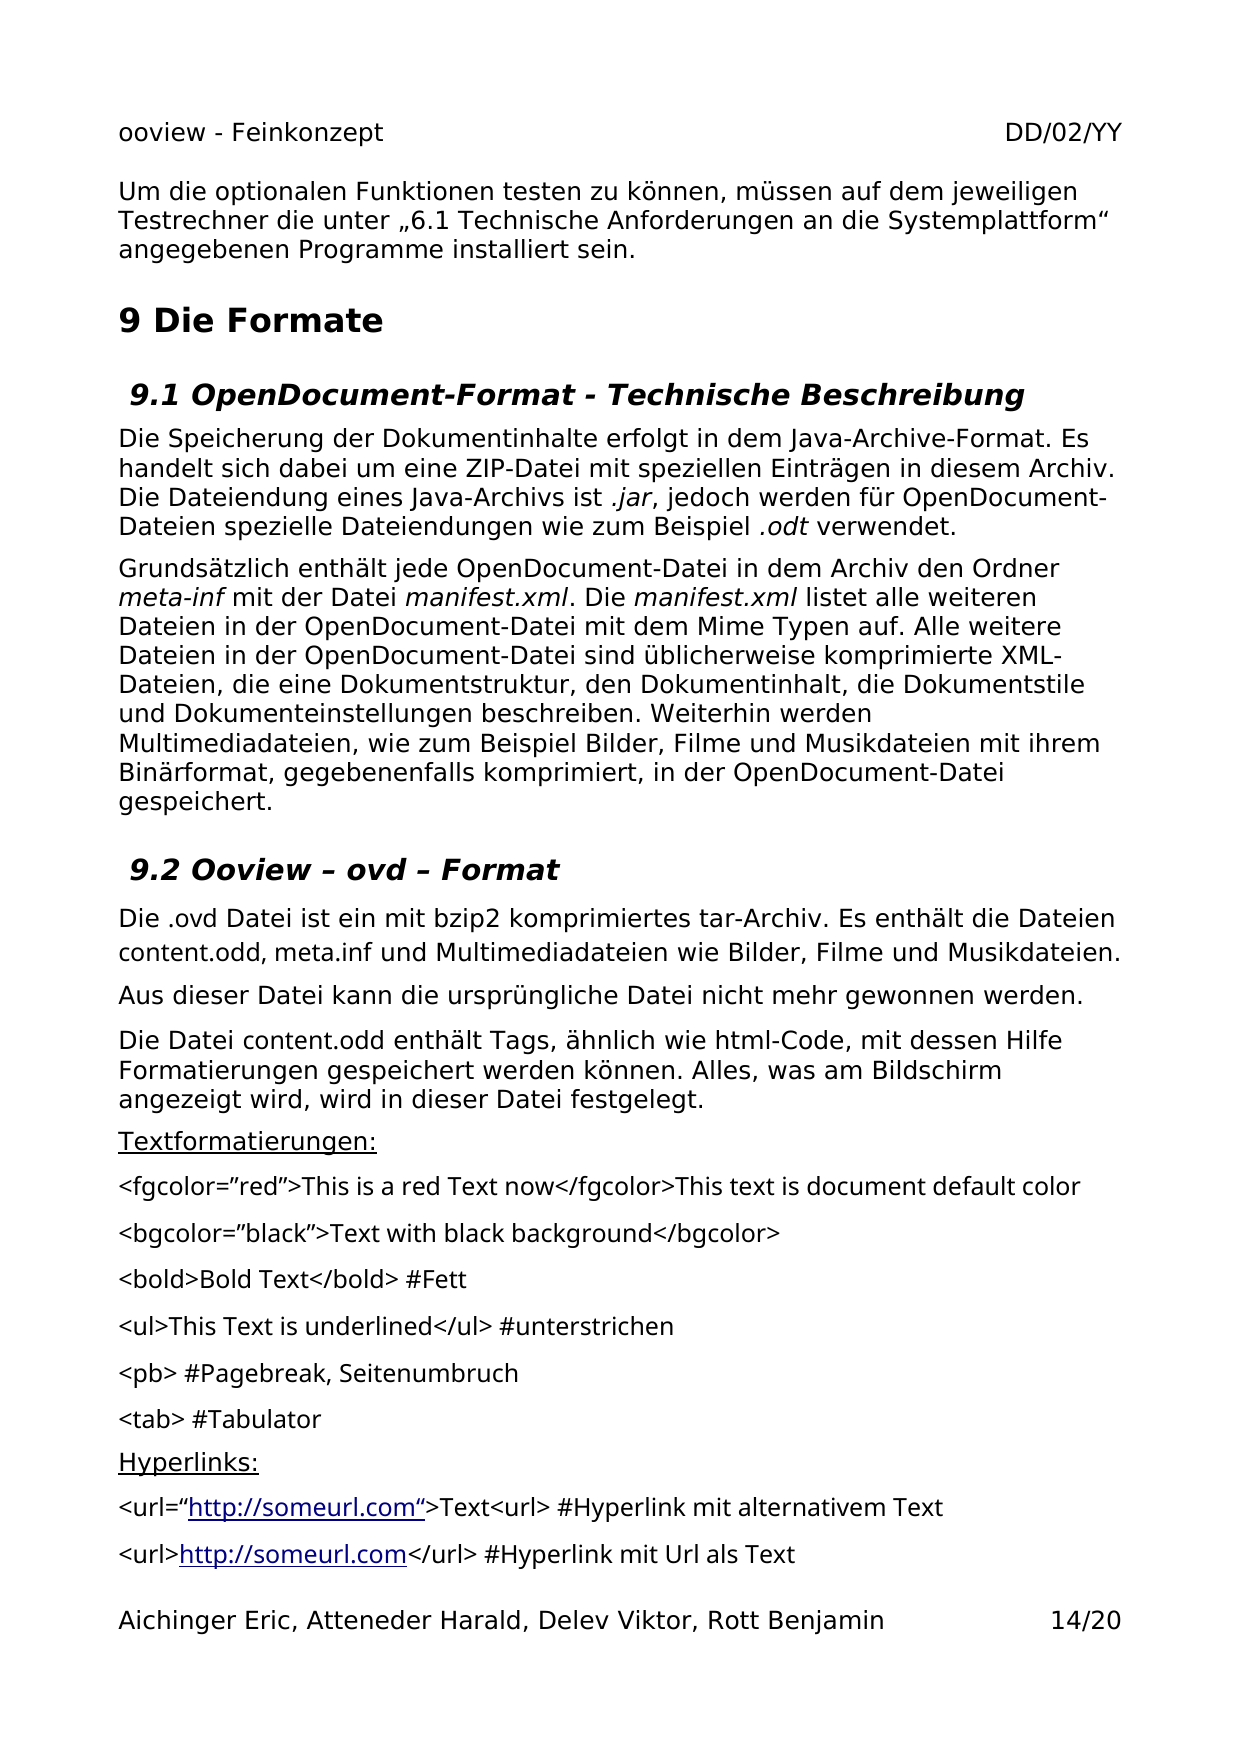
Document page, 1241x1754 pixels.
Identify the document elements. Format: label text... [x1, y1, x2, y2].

text Die Datei content.odd enthält Tags, ähnlich wie html-Code, mit dessen Hilfe Formatierungen gespeichert werden können. Alles, was am Bildschirm angezeigt wird, wird in dieser Datei festgelegt. [118, 1022, 1122, 1115]
text <url=“http://someurl.com“>Text<url> #Hyperlink mit alternativem Text [118, 1490, 1122, 1524]
text <pb> #Pagebreak, Seitenumbruch [118, 1355, 1122, 1389]
subtitle OpenDocument-Format - Technische Beschreibung [118, 378, 1122, 412]
text <bold>Bold Text</bold> #Fett [118, 1262, 1122, 1296]
subtitle Die Formate [118, 302, 1122, 341]
text <fgcolor=”red”>This is a red Text now</fgcolor>This text is document default color [118, 1169, 1122, 1203]
text Grundsätzlich enthält jede OpenDocument-Datei in dem Archiv den Ordner meta-inf mit der Datei manifest.xml. Die manifest.xml listet alle weiteren Dateien in der OpenDocument-Datei mit dem Mime Typen auf. Alle weitere Dateien in der OpenDocument-Datei sind üblicherweise komprimierte XML-Dateien, die eine Dokumentstruktur, den Dokumentinhalt, die Dokumentstile und Dokumenteinstellungen beschreiben. Weiterhin werden Multimediadateien, wie zum Beispiel Bilder, Filme und Musikdateien mit ihrem Binärformat, gegebenenfalls komprimiert, in der OpenDocument-Datei gespeichert. [118, 554, 1122, 816]
text <url>http://someurl.com</url> #Hyperlink mit Url als Text [118, 1537, 1122, 1571]
text Aus dieser Datei kann die ursprüngliche Datei nicht mehr gewonnen werden. [118, 981, 1122, 1010]
text Textformatierungen: [118, 1127, 1122, 1157]
text <ul>This Text is underlined</ul> #unterstrichen [118, 1309, 1122, 1343]
subtitle Ooview – ovd – Format [118, 854, 1122, 888]
text Hyperlinks: [118, 1448, 1122, 1478]
text <bgcolor=”black”>Text with black background</bgcolor> [118, 1216, 1122, 1250]
text Die .ovd Datei ist ein mit bzip2 komprimiertes tar-Archiv. Es enthält die Dateien content.odd, meta.inf und Multimediadateien wie Bilder, Filme und Musikdateien. [118, 900, 1122, 968]
text Die Speicherung der Dokumentinhalte erfolgt in dem Java-Archive-Format. Es handelt sich dabei um eine ZIP-Datei mit speziellen Einträgen in diesem Archiv. Die Dateiendung eines Java-Archivs ist .jar, jedoch werden für OpenDocument-Dateien spezielle Dateiendungen wie zum Beispiel .odt verwendet. [118, 424, 1122, 541]
text Um die optionalen Funktionen testen zu können, müssen auf dem jeweiligen Testrechner die unter „6.1 Technische Anforderungen an die Systemplattform“ angegebenen Programme installiert sein. [118, 177, 1122, 264]
text <tab> #Tabulator [118, 1402, 1122, 1436]
